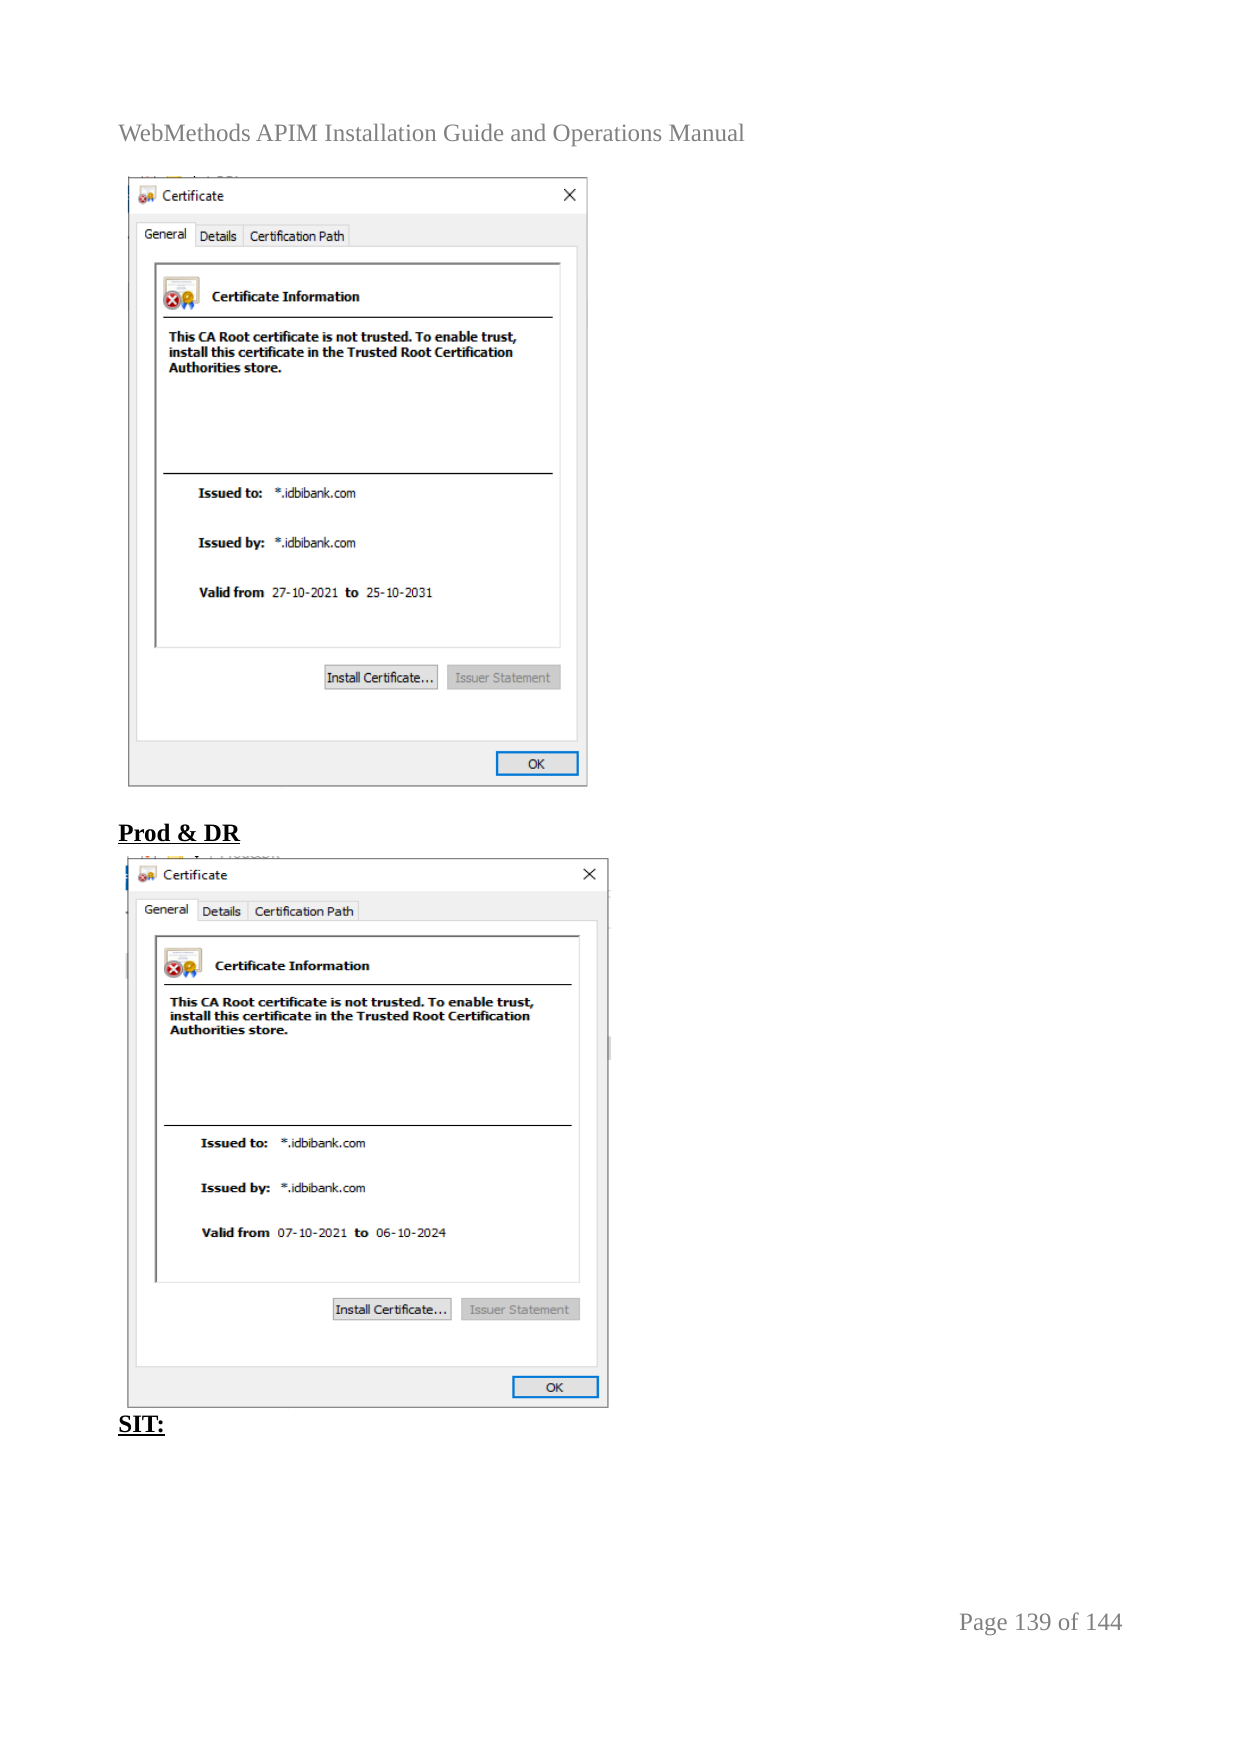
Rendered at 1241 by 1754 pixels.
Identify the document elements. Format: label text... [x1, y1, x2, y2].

picture [127, 176, 588, 789]
text Prod & DR [118, 818, 1122, 846]
text SIT: [118, 1249, 1122, 1438]
picture [125, 856, 611, 1410]
